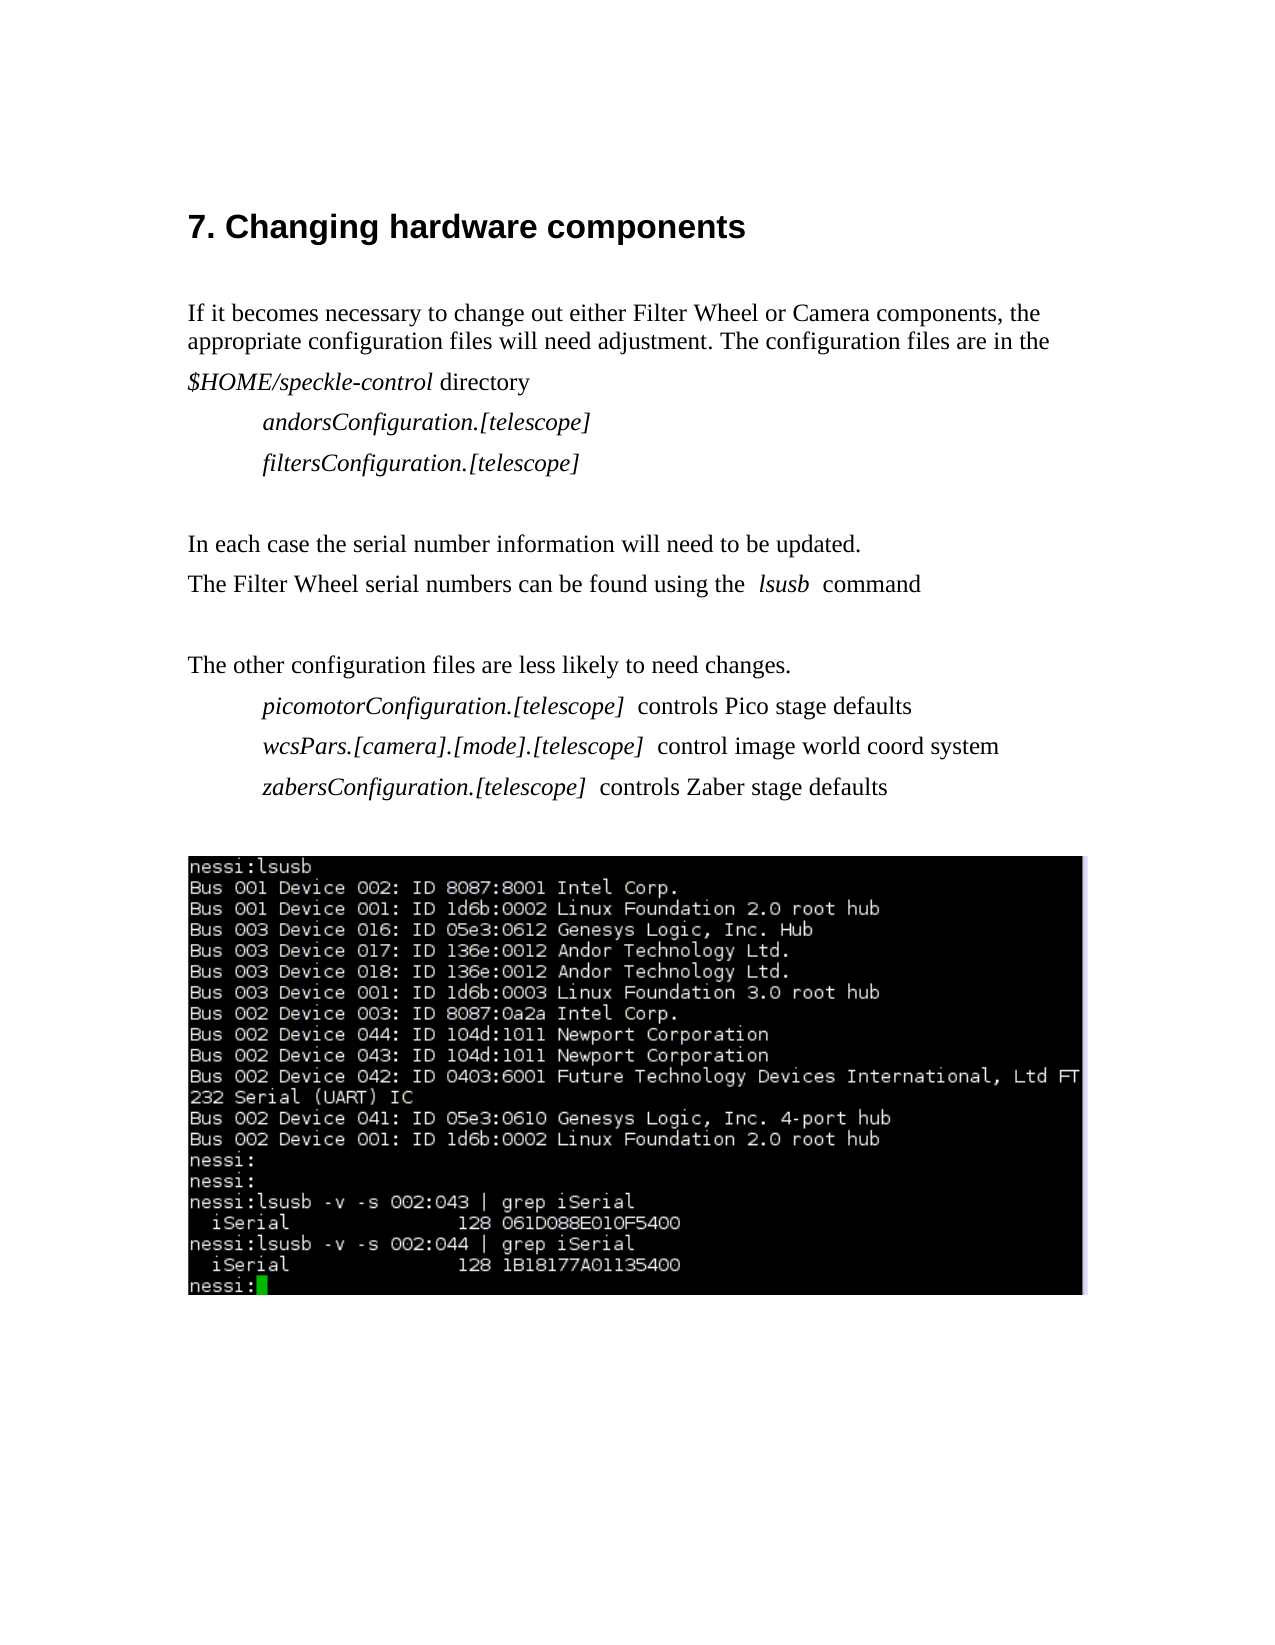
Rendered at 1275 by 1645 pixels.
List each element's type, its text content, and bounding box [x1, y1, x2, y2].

text In each case the serial number information will need to be updated. [187, 529, 1087, 557]
subtitle 7. Changing hardware components [187, 208, 1087, 246]
text wcsPars.[camera].[mode].[telescope] control image world coord system [187, 732, 1087, 760]
text The other configuration files are less likely to need changes. [187, 651, 1087, 679]
text zabersConfiguration.[telescope] controls Zaber stage defaults [187, 773, 1087, 801]
text filtersConfiguration.[telescope] [187, 448, 1087, 476]
picture [187, 856, 1088, 1295]
text The Filter Wheel serial numbers can be found using the lsusb command [187, 570, 1087, 598]
text $HOME/speckle-control directory [187, 367, 1087, 395]
text If it becomes necessary to change out either Filter Wheel or Camera components, the appropriate configuration files will need adjustment. The configuration files are in the [187, 299, 1087, 355]
text andorsConfiguration.[telescope] [187, 408, 1087, 436]
text picomotorConfiguration.[telescope] controls Pico stage defaults [187, 692, 1087, 719]
